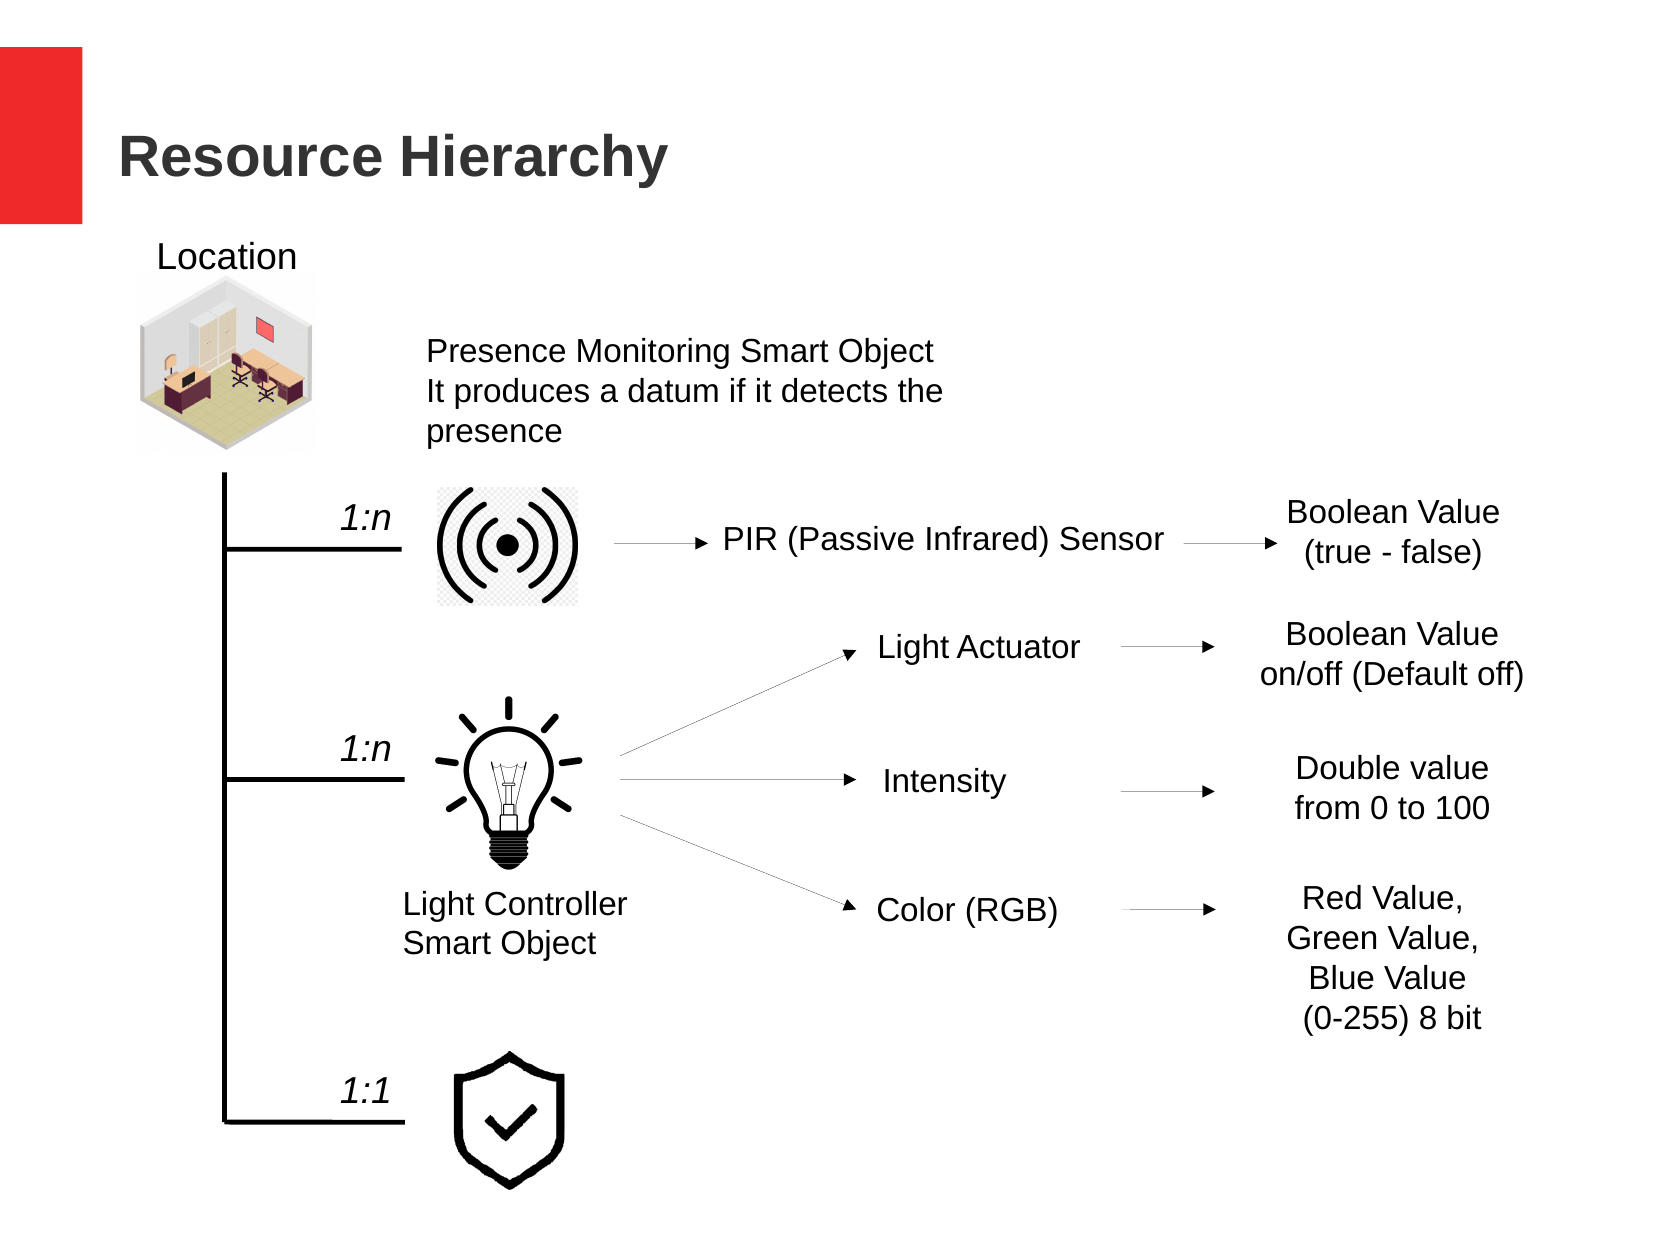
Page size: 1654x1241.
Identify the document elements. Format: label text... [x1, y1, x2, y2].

text_box 1:1 [318, 1058, 414, 1122]
picture [135, 271, 317, 453]
text_box Double value from 0 to 100 [1214, 739, 1571, 880]
text_box Color (RGB) [861, 880, 1110, 980]
text_box Light Actuator [862, 617, 1135, 717]
text_box Resource Hierarchy [118, 49, 1571, 257]
text_box Presence Monitoring Smart Object It produces a datum if it detects the presence [411, 321, 1003, 547]
picture [437, 547, 578, 606]
text_box Red Value, Green Value, Blue Value (0-255) 8 bit [1230, 868, 1545, 968]
picture [404, 679, 613, 874]
text_box PIR (Passive Infrared) Sensor [707, 509, 1184, 609]
text_box 1:n [318, 716, 414, 780]
text_box Location [141, 224, 437, 282]
text_box Intensity [867, 751, 1116, 850]
text_box Light Controller Smart Object [387, 874, 659, 1099]
text_box Boolean Value (true - false) [1216, 482, 1571, 582]
text_box 1:n [318, 485, 414, 550]
picture [439, 1051, 579, 1191]
text_box Boolean Value on/off (Default off) [1179, 604, 1606, 709]
